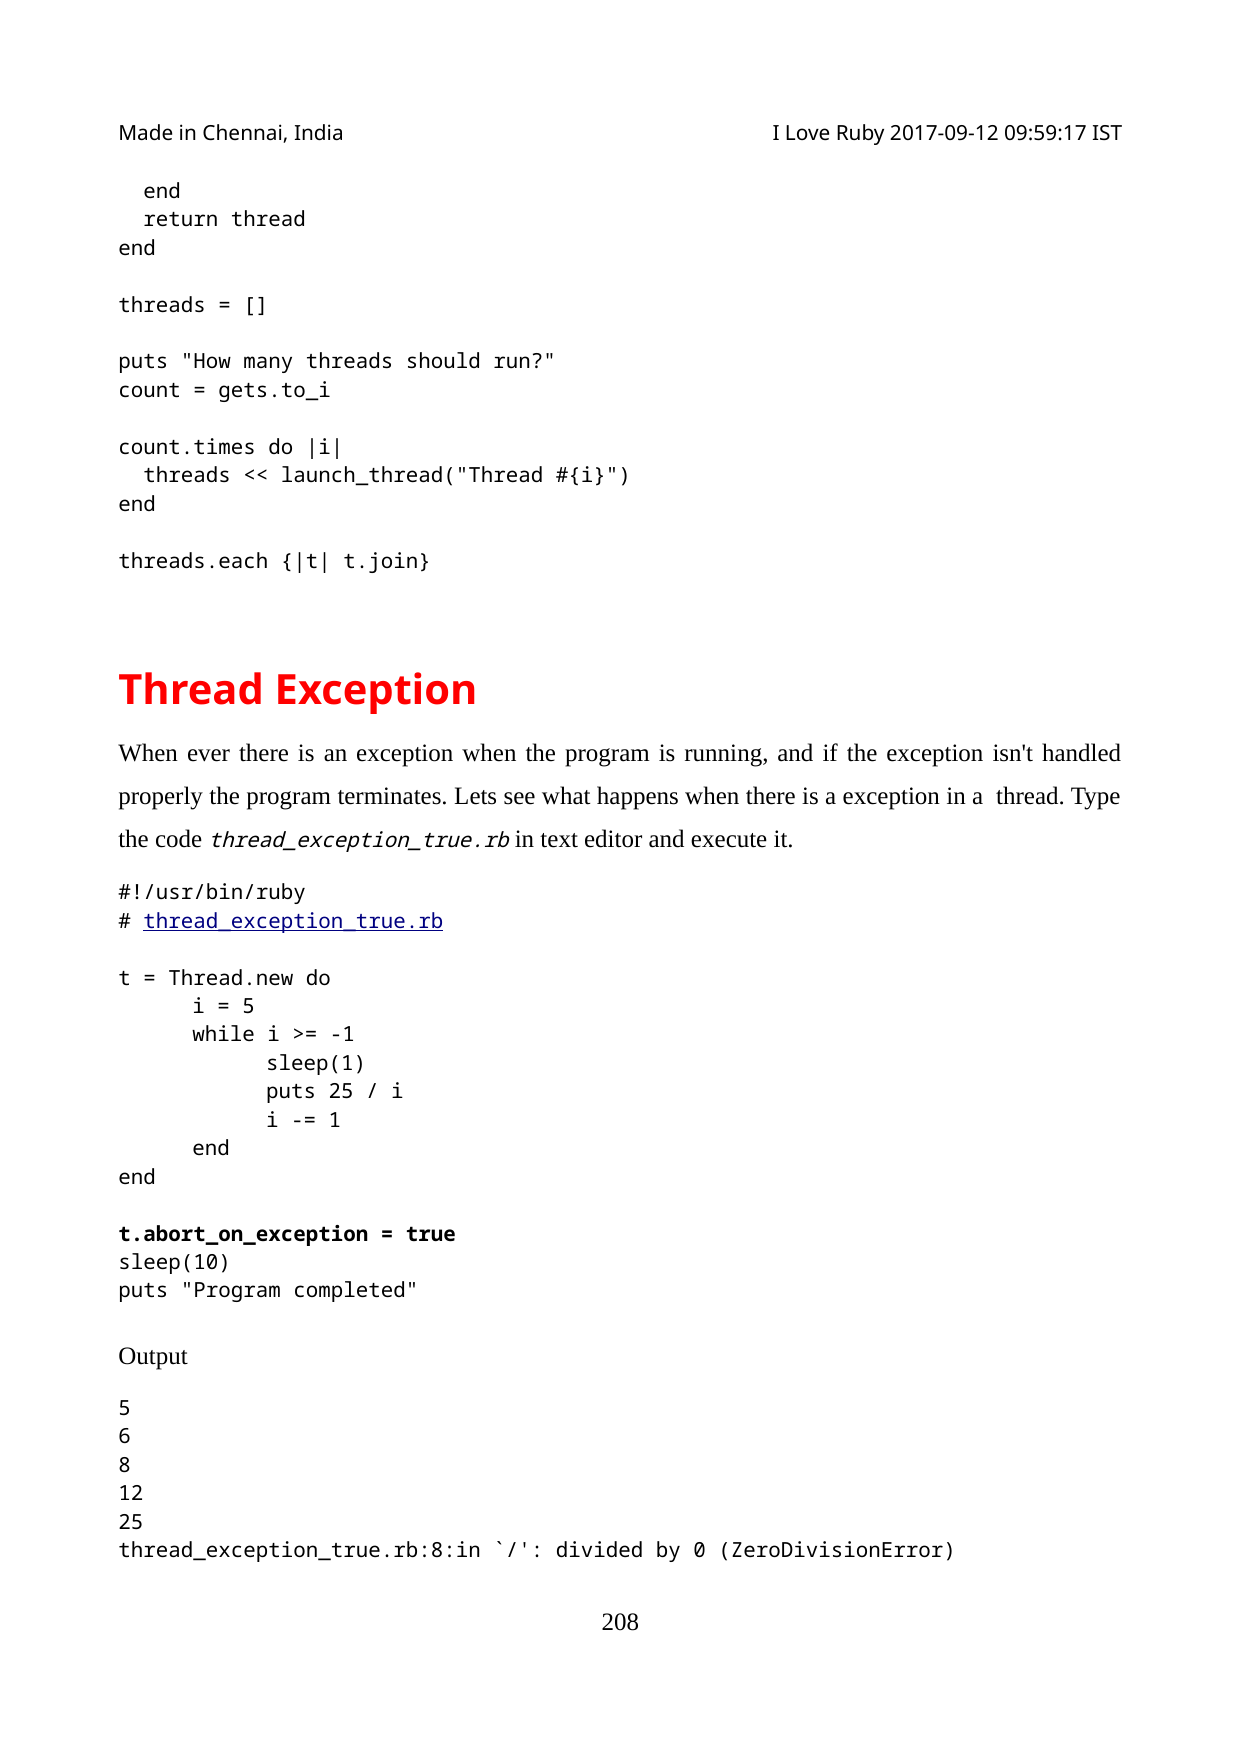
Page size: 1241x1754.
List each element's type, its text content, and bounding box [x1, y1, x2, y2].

text threads.each {|t| t.join} [118, 546, 1122, 574]
text i = 5 [118, 991, 1122, 1019]
text sleep(1) [118, 1048, 1122, 1076]
text threads << launch_thread("Thread #{i}") [118, 460, 1122, 489]
text # thread_exception_true.rb [118, 906, 1122, 934]
text while i >= -1 [118, 1019, 1122, 1048]
text t = Thread.new do [118, 963, 1122, 991]
text return thread [118, 204, 1122, 233]
text #!/usr/bin/ruby [118, 877, 1122, 906]
text 25 [118, 1507, 1122, 1535]
text end [118, 233, 1122, 261]
text thread_exception_true.rb:8:in `/': divided by 0 (ZeroDivisionError) [118, 1535, 1122, 1564]
text 8 [118, 1450, 1122, 1478]
text puts "How many threads should run?" [118, 347, 1122, 375]
text end [118, 1133, 1122, 1162]
text puts 25 / i [118, 1076, 1122, 1105]
text threads = [] [118, 290, 1122, 318]
text 5 [118, 1393, 1122, 1422]
text end [118, 1162, 1122, 1190]
text count.times do |i| [118, 432, 1122, 460]
text count = gets.to_i [118, 375, 1122, 403]
text end [118, 176, 1122, 204]
text sleep(10) [118, 1247, 1122, 1276]
text puts "Program completed" [118, 1276, 1122, 1304]
text end [118, 489, 1122, 517]
text 12 [118, 1478, 1122, 1507]
subtitle Thread Exception [118, 660, 1122, 717]
text i -= 1 [118, 1105, 1122, 1133]
text Output [118, 1341, 1122, 1370]
text 6 [118, 1422, 1122, 1450]
text t.abort_on_exception = true [118, 1219, 1122, 1247]
text When ever there is an exception when the program is running, and if the exception isn't handled properly the program terminates. Lets see what happens when there is a exception in a thread. Type the code thread_exception_true.rb in text editor and execute it. [118, 738, 1122, 854]
